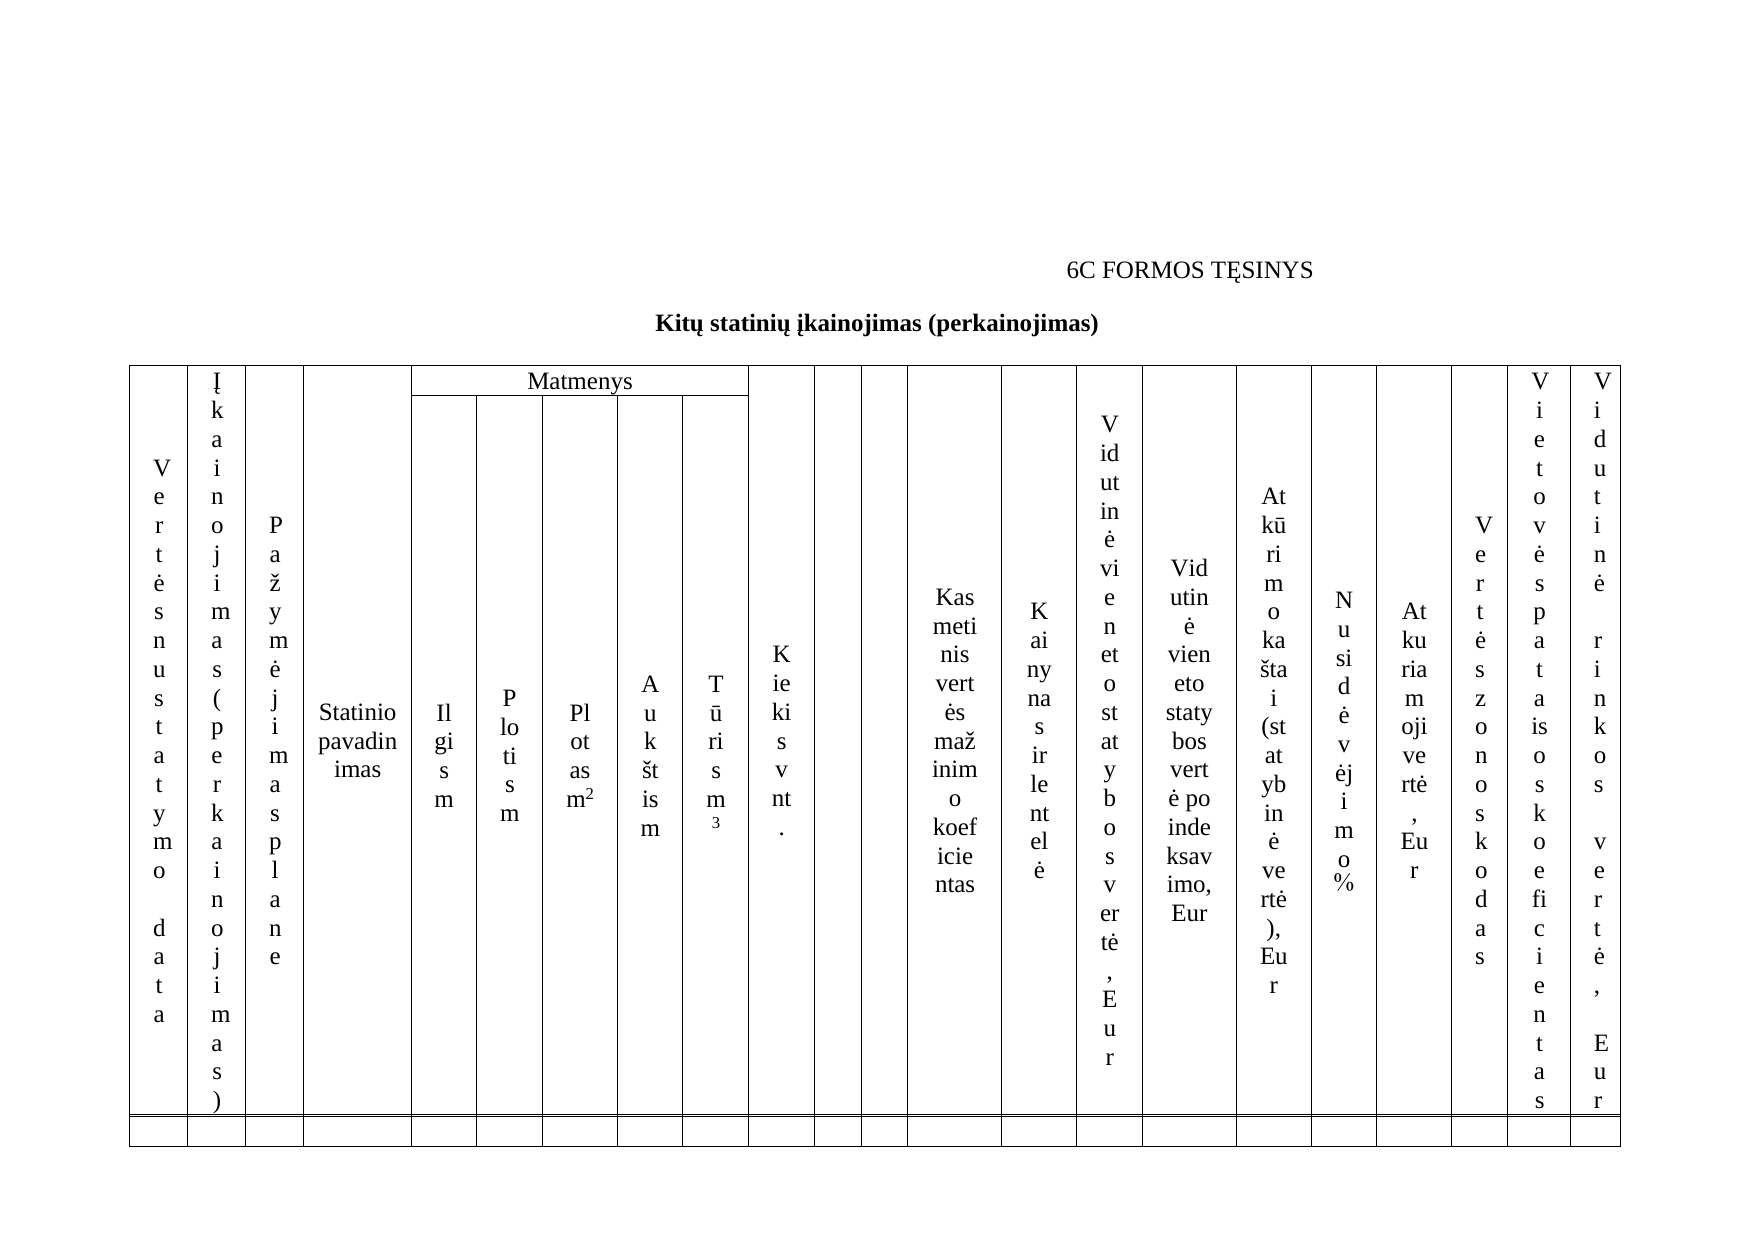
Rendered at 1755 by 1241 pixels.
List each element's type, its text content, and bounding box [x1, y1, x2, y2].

table_header [862, 366, 907, 1114]
table_header Kiekis vnt. [749, 366, 814, 1114]
text 6C formos tęsinys [1066, 255, 1636, 284]
table_cell [862, 1117, 907, 1146]
table_cell [1077, 1117, 1142, 1146]
table_cell [130, 1117, 187, 1146]
table_header Pažymėjimas plane [246, 366, 303, 1114]
table_cell [1571, 1117, 1620, 1146]
table_cell [1312, 1117, 1376, 1146]
table_cell [1237, 1117, 1311, 1146]
table_cell [543, 1117, 617, 1146]
table_cell [815, 1117, 861, 1146]
table_cell [1002, 1117, 1076, 1146]
table_cell [1377, 1117, 1451, 1146]
table_cell [246, 1117, 303, 1146]
table_header Vertės nustatymo data [130, 366, 187, 1114]
table_cell [1508, 1117, 1570, 1146]
table_header Atkuriamoji vertė, Eur [1377, 366, 1451, 1114]
table_header Vertės zonos kodas [1452, 366, 1507, 1114]
table_cell [749, 1117, 814, 1146]
table_cell Plotas m2 [543, 396, 617, 1114]
table_header Vidutinė rinkos vertė, Eur [1571, 366, 1620, 1114]
table_cell Aukštis m [618, 396, 682, 1114]
table_cell Plotis m [477, 396, 542, 1114]
table_cell [188, 1117, 245, 1146]
table_header Statinio pavadinimas [304, 366, 411, 1114]
table_header Vidutinė vieneto statybos vertė po indeksavimo, Eur [1143, 366, 1236, 1114]
table_cell [683, 1117, 748, 1146]
table_cell [1143, 1117, 1236, 1146]
table_header [815, 366, 861, 1114]
table_cell [304, 1117, 411, 1146]
table_cell [1452, 1117, 1507, 1146]
table_header Matmenys [412, 366, 748, 395]
table_header Kainynas ir lentelė [1002, 366, 1076, 1114]
table_header Atkūrimo kaštai (statybinė vertė), Eur [1237, 366, 1311, 1114]
text Kitų statinių įkainojimas (perkainojimas) [118, 308, 1636, 337]
table_header Kasmetinis vertės mažinimo koeficientas [908, 366, 1001, 1114]
table_cell [412, 1117, 476, 1146]
table_cell [908, 1117, 1001, 1146]
table_cell Tūris m3 [683, 396, 748, 1114]
table_header Nusidėvėjimo  [1312, 366, 1376, 1114]
table_header Vidutinė vieneto statybos vertė, Eur [1077, 366, 1142, 1114]
table_header Vietovės pataisos koeficientas [1508, 366, 1570, 1114]
table_header Įkainojimas (perkainojimas) [188, 366, 245, 1114]
table_cell Ilgis m [412, 396, 476, 1114]
table_cell [477, 1117, 542, 1146]
table_cell [618, 1117, 682, 1146]
